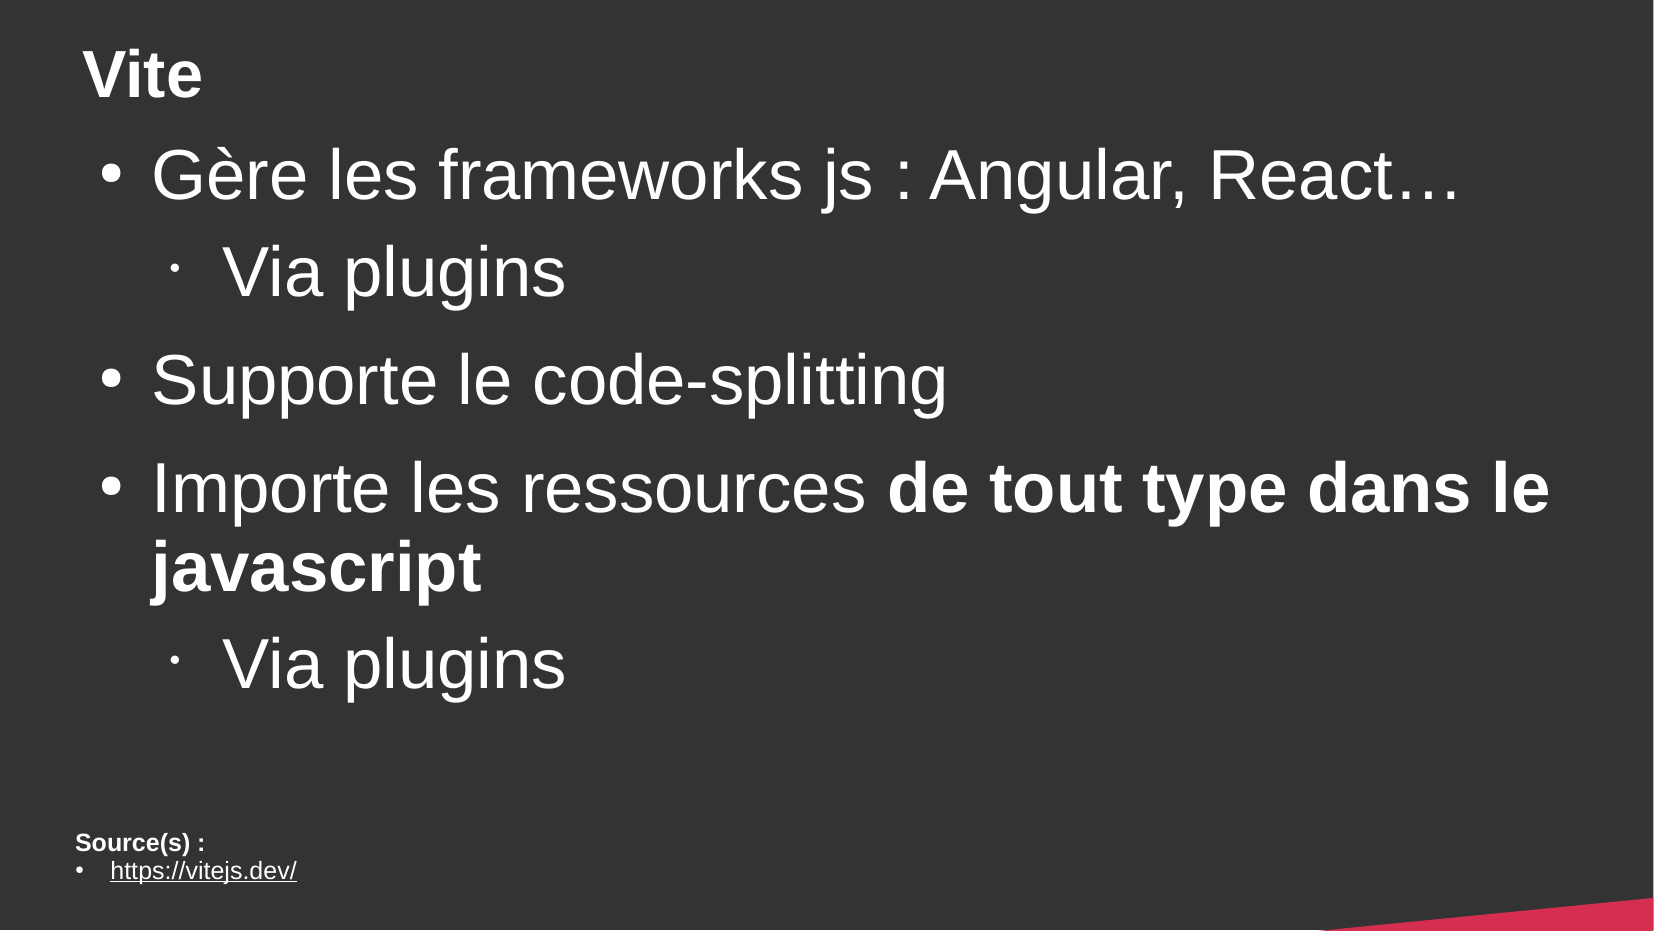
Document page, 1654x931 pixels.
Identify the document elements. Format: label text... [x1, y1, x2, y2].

text_box [1546, 897, 1654, 931]
list Gère les frameworks js : Angular, React… Via plugins Supporte le code-splitting Importe les ressources de tout type dans le javascript Via plugins [80, 135, 1619, 827]
text_box Source(s) : https://vitejs.dev/ [60, 821, 1546, 931]
title Vite [82, 37, 1571, 112]
